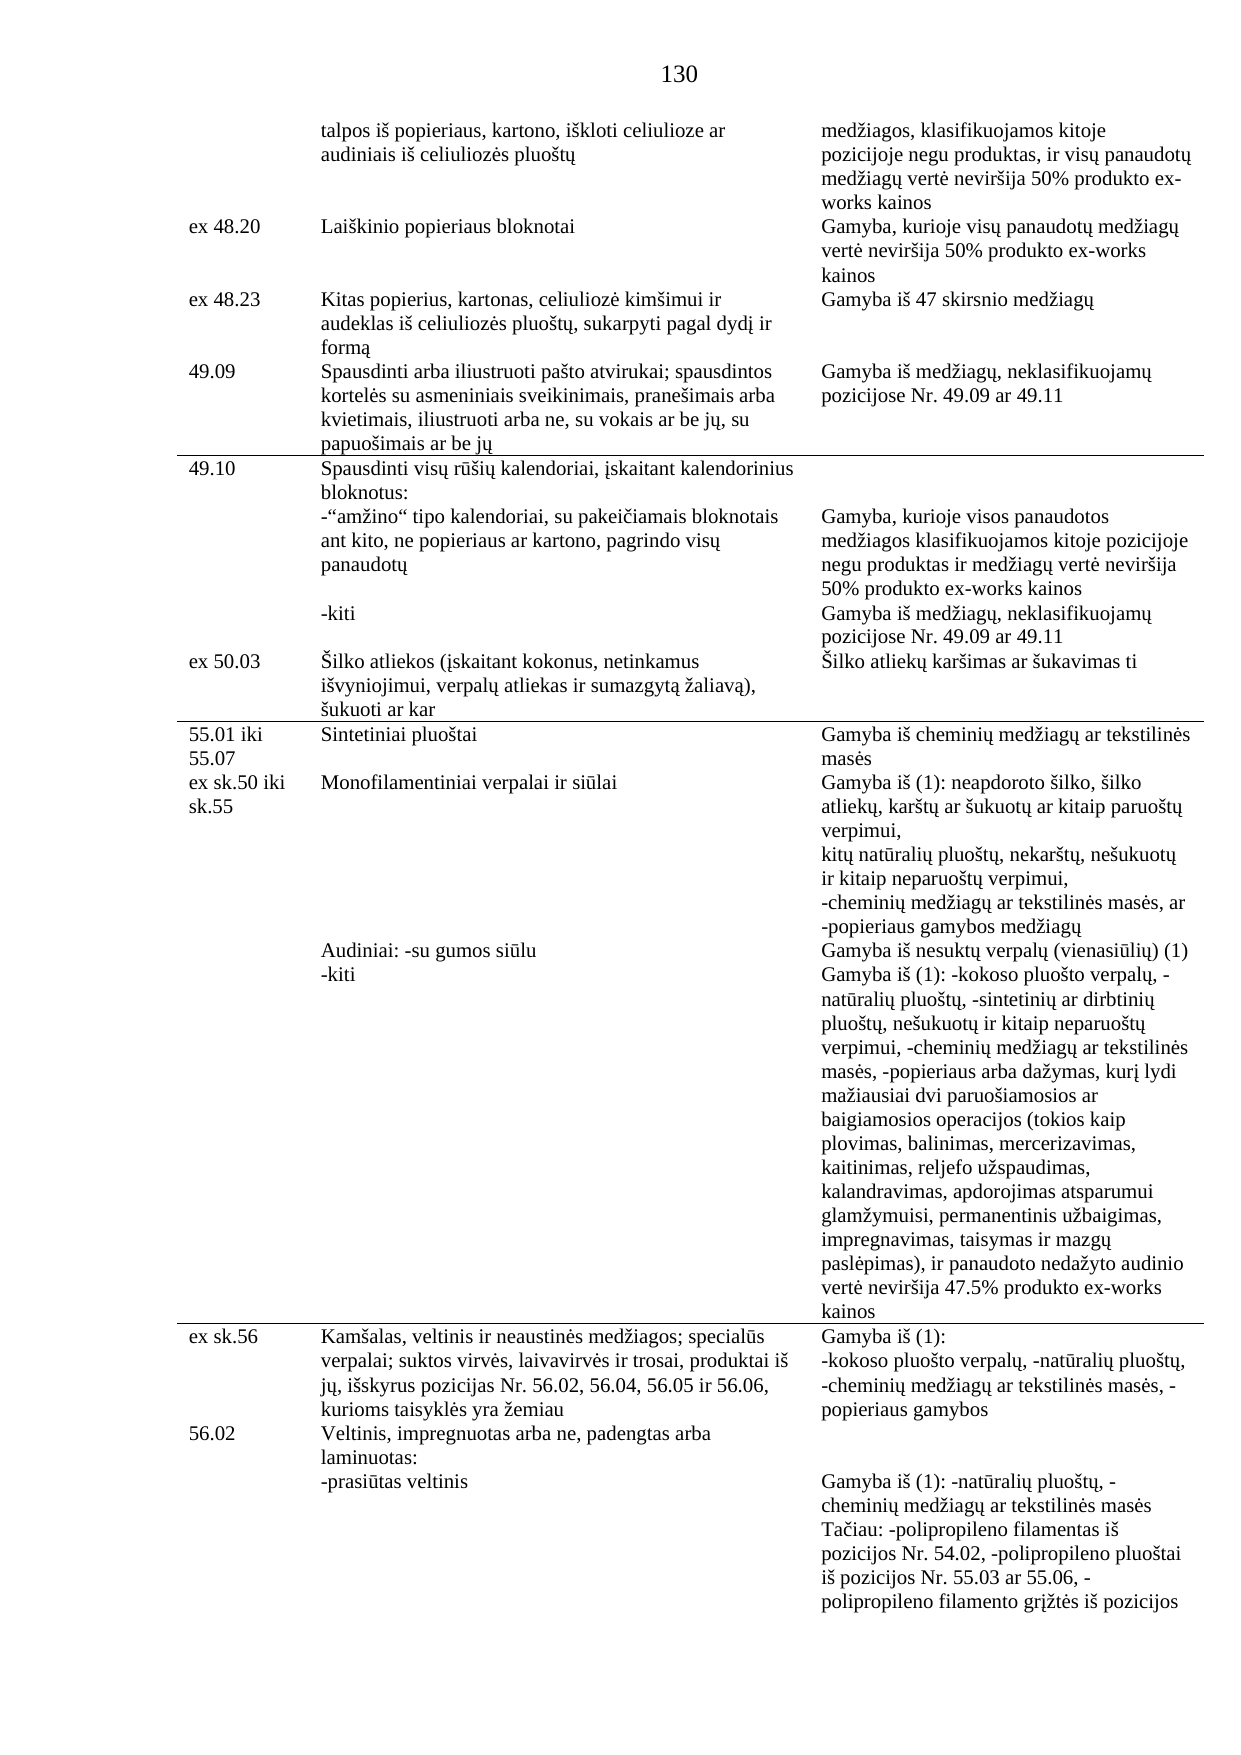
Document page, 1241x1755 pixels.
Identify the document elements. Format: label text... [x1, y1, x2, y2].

table_cell Gamyba iš (1): -natūralių pluoštų, -cheminių medžiagų ar tekstilinės masės Tačiau: -polipropileno filamentas iš pozicijos Nr. 54.02, -polipropileno pluoštai iš pozicijos Nr. 55.03 ar 55.06, -polipropileno filamento grįžtės iš pozicijos [810, 1469, 1204, 1613]
table_cell -prasiūtas veltinis [309, 1469, 810, 1613]
table_cell Spausdinti arba iliustruoti pašto atvirukai; spausdintos kortelės su asmeniniais sveikinimais, pranešimais arba kvietimais, iliustruoti arba ne, su vokais ar be jų, su papuošimais ar be jų [309, 359, 810, 455]
table_cell Gamyba iš medžiagų, neklasifikuojamų pozicijose Nr. 49.09 ar 49.11 [810, 600, 1204, 648]
table_cell Veltinis, impregnuotas arba ne, padengtas arba laminuotas: [309, 1421, 810, 1469]
table_cell ex sk.56 [177, 1324, 309, 1421]
table_cell 49.10 [177, 456, 309, 504]
table_cell [177, 1469, 309, 1613]
table_cell Laiškinio popieriaus bloknotai [309, 214, 810, 287]
table_cell -cheminių medžiagų ar tekstilinės masės, ar [810, 890, 1204, 914]
table_cell Gamyba iš (1): neapdoroto šilko, šilko atliekų, karštų ar šukuotų ar kitaip paruoštų verpimui, [810, 770, 1204, 842]
table_cell Audiniai: -su gumos siūlu [309, 938, 810, 962]
table_cell -kiti [309, 600, 810, 648]
table_cell Gamyba iš cheminių medžiagų ar tekstilinės masės [810, 722, 1204, 770]
table_cell [177, 938, 309, 962]
table_cell ex sk.50 iki sk.55 [177, 770, 309, 842]
table_cell Spausdinti visų rūšių kalendoriai, įskaitant kalendorinius bloknotus: [309, 456, 810, 504]
table_cell Gamyba, kurioje visų panaudotų medžiagų vertė neviršija 50% produkto ex-works kainos [810, 214, 1204, 287]
table_cell Monofilamentiniai verpalai ir siūlai [309, 770, 810, 842]
table_cell Gamyba iš (1): -kokoso pluošto verpalų, -natūralių pluoštų, -sintetinių ar dirbtinių pluoštų, nešukuotų ir kitaip neparuoštų verpimui, -cheminių medžiagų ar tekstilinės masės, -popieriaus arba dažymas, kurį lydi mažiausiai dvi paruošiamosios ar baigiamosios operacijos (tokios kaip plovimas, balinimas, mercerizavimas, kaitinimas, reljefo užspaudimas, kalandravimas, apdorojimas atsparumui glamžymuisi, permanentinis užbaigimas, impregnavimas, taisymas ir mazgų paslėpimas), ir panaudoto nedažyto audinio vertė neviršija 47.5% produkto ex-works kainos [810, 963, 1204, 1323]
table_cell -“amžino“ tipo kalendoriai, su pakeičiamais bloknotais ant kito, ne popieriaus ar kartono, pagrindo visų panaudotų [309, 504, 810, 600]
table_cell Gamyba, kurioje visos panaudotos medžiagos klasifikuojamos kitoje pozicijoje negu produktas ir medžiagų vertė neviršija 50% produkto ex-works kainos [810, 504, 1204, 600]
table_cell Gamyba iš 47 skirsnio medžiagų [810, 287, 1204, 359]
table_cell Gamyba iš nesuktų verpalų (vienasiūlių) (1) [810, 938, 1204, 962]
table_cell [309, 914, 810, 938]
table_cell Šilko atliekų karšimas ar šukavimas ti [810, 649, 1204, 721]
table_cell [177, 914, 309, 938]
table_cell Gamyba iš medžiagų, neklasifikuojamų pozicijose Nr. 49.09 ar 49.11 [810, 359, 1204, 455]
table_cell kitų natūralių pluoštų, nekarštų, nešukuotų ir kitaip neparuoštų verpimui, [810, 842, 1204, 890]
table_cell Šilko atliekos (įskaitant kokonus, netinkamus išvyniojimui, verpalų atliekas ir sumazgytą žaliavą), šukuoti ar kar [309, 649, 810, 721]
table_cell [177, 118, 309, 214]
table_cell [810, 1421, 1204, 1469]
table_cell 49.09 [177, 359, 309, 455]
table_cell medžiagos, klasifikuojamos kitoje pozicijoje negu produktas, ir visų panaudotų medžiagų vertė neviršija 50% produkto ex-works kainos [810, 118, 1204, 214]
table_cell ex 48.20 [177, 214, 309, 287]
table_cell ex 48.23 [177, 287, 309, 359]
table_cell Gamyba iš (1): -kokoso pluošto verpalų, -natūralių pluoštų, -cheminių medžiagų ar tekstilinės masės, -popieriaus gamybos [810, 1324, 1204, 1421]
table_cell 56.02 [177, 1421, 309, 1469]
table_cell [810, 456, 1204, 504]
table_cell 55.01 iki 55.07 [177, 722, 309, 770]
table_cell -kiti [309, 963, 810, 1323]
table_cell [177, 504, 309, 600]
table_cell [309, 890, 810, 914]
table_cell [177, 842, 309, 890]
table_cell Kamšalas, veltinis ir neaustinės medžiagos; specialūs verpalai; suktos virvės, laivavirvės ir trosai, produktai iš jų, išskyrus pozicijas Nr. 56.02, 56.04, 56.05 ir 56.06, kurioms taisyklės yra žemiau [309, 1324, 810, 1421]
table_cell ex 50.03 [177, 649, 309, 721]
table_cell -popieriaus gamybos medžiagų [810, 914, 1204, 938]
table_cell Kitas popierius, kartonas, celiuliozė kimšimui ir audeklas iš celiuliozės pluoštų, sukarpyti pagal dydį ir formą [309, 287, 810, 359]
table_cell [309, 842, 810, 890]
table_cell [177, 600, 309, 648]
table_cell [177, 890, 309, 914]
table_cell talpos iš popieriaus, kartono, iškloti celiulioze ar audiniais iš celiuliozės pluoštų [309, 118, 810, 214]
table_cell [177, 963, 309, 1323]
table_cell Sintetiniai pluoštai [309, 722, 810, 770]
